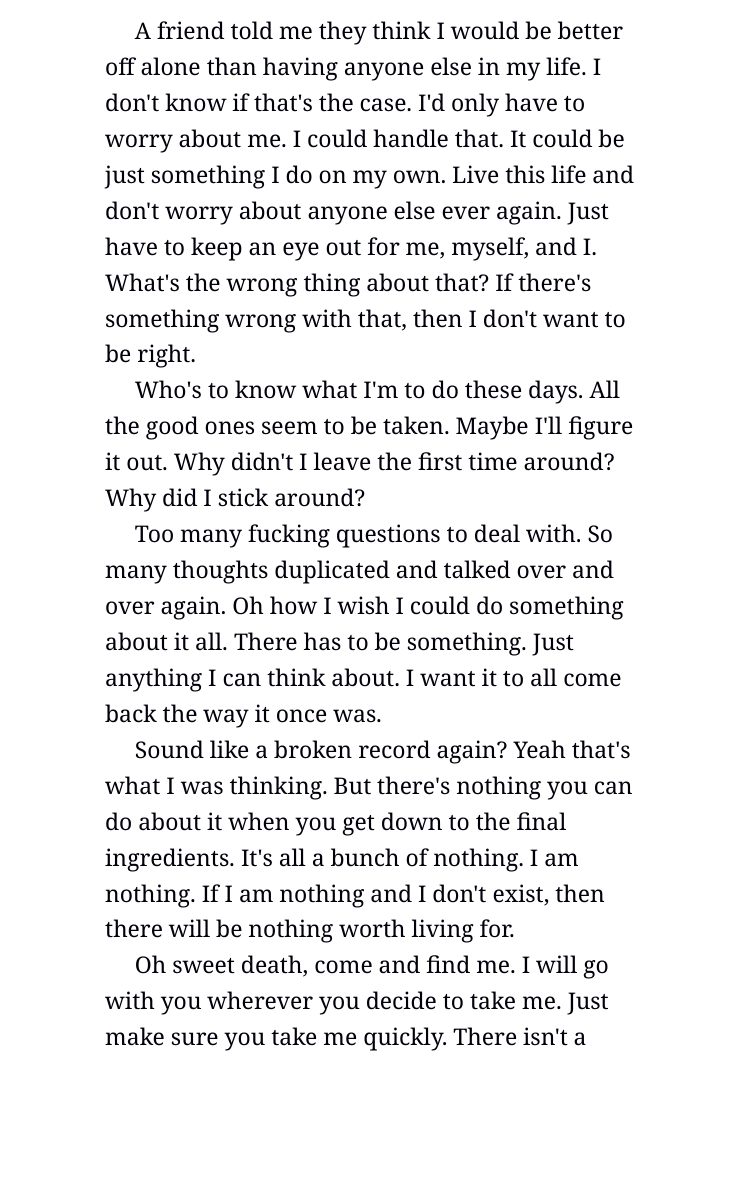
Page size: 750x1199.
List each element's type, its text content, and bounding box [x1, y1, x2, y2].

text Too many fucking questions to deal with. So many thoughts duplicated and talked over and over again. Oh how I wish I could do something about it all. There has to be something. Just anything I can think about. I want it to all come back the way it once was. [105, 518, 645, 729]
text A friend told me they think I would be better off alone than having anyone else in my life. I don't know if that's the case. I'd only have to worry about me. I could handle that. It could be just something I do on my own. Live this life and don't worry about anyone else ever again. Just have to keep an eye out for me, myself, and I. What's the wrong thing about that? If there's something wrong with that, then I don't want to be right. [105, 15, 645, 370]
text Oh sweet death, come and find me. I will go with you wherever you decide to take me. Just make sure you take me quickly. There isn't a [105, 949, 645, 1052]
text Who's to know what I'm to do these days. All the good ones seem to be taken. Maybe I'll figure it out. Why didn't I leave the first time around? Why did I stick around? [105, 374, 645, 513]
text Sound like a broken record again? Yeah that's what I was thinking. But there's nothing you can do about it when you get down to the final ingredients. It's all a bunch of nothing. I am nothing. If I am nothing and I don't exist, then there will be nothing worth living for. [105, 734, 645, 945]
